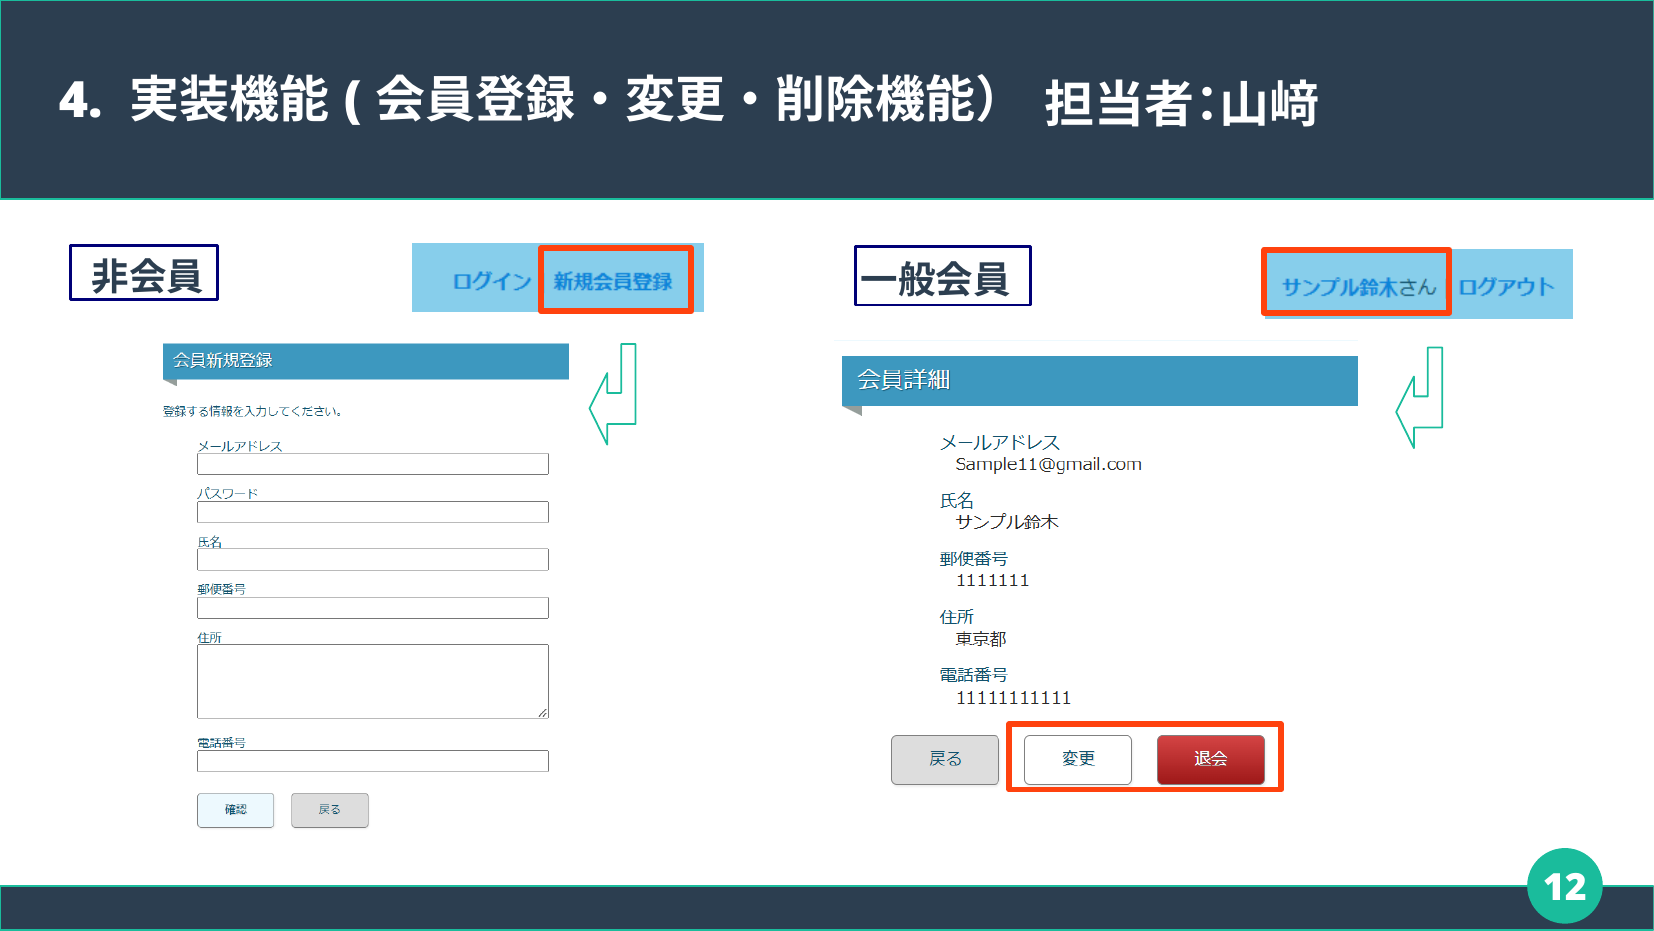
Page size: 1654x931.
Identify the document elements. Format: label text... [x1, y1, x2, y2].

title 4. 実装機能(会員登録・変更・削除機能） [59, 37, 1595, 156]
picture [412, 243, 704, 312]
text_box 担当者：山﨑 [1029, 66, 1559, 137]
picture [155, 335, 569, 846]
text_box 一般会員 [857, 249, 1026, 304]
picture [834, 340, 1358, 826]
picture [544, 251, 688, 308]
text_box 非会員 [76, 301, 219, 305]
text_box 一般会員 [846, 249, 854, 306]
picture [1265, 249, 1573, 319]
text_box 非会員 [76, 247, 216, 298]
picture [1267, 253, 1446, 310]
